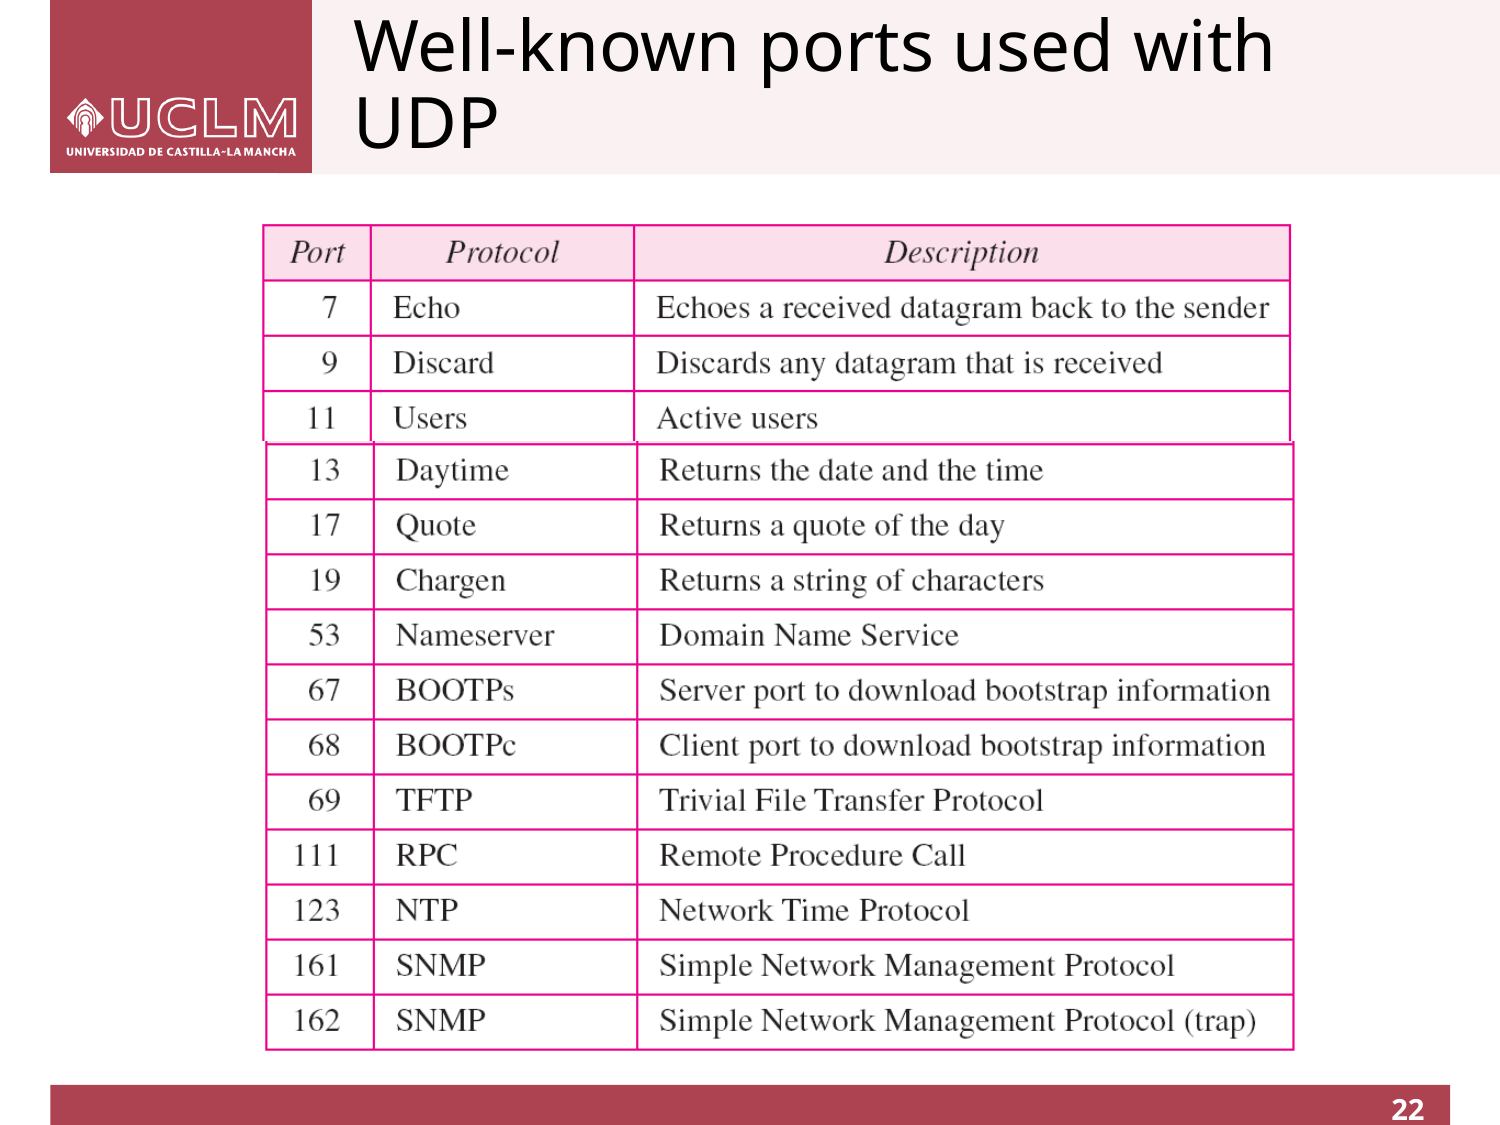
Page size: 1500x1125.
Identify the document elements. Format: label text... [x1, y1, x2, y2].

title Well-known ports used with UDP [353, 6, 1425, 168]
picture [50, 0, 312, 173]
picture [259, 212, 1300, 1052]
